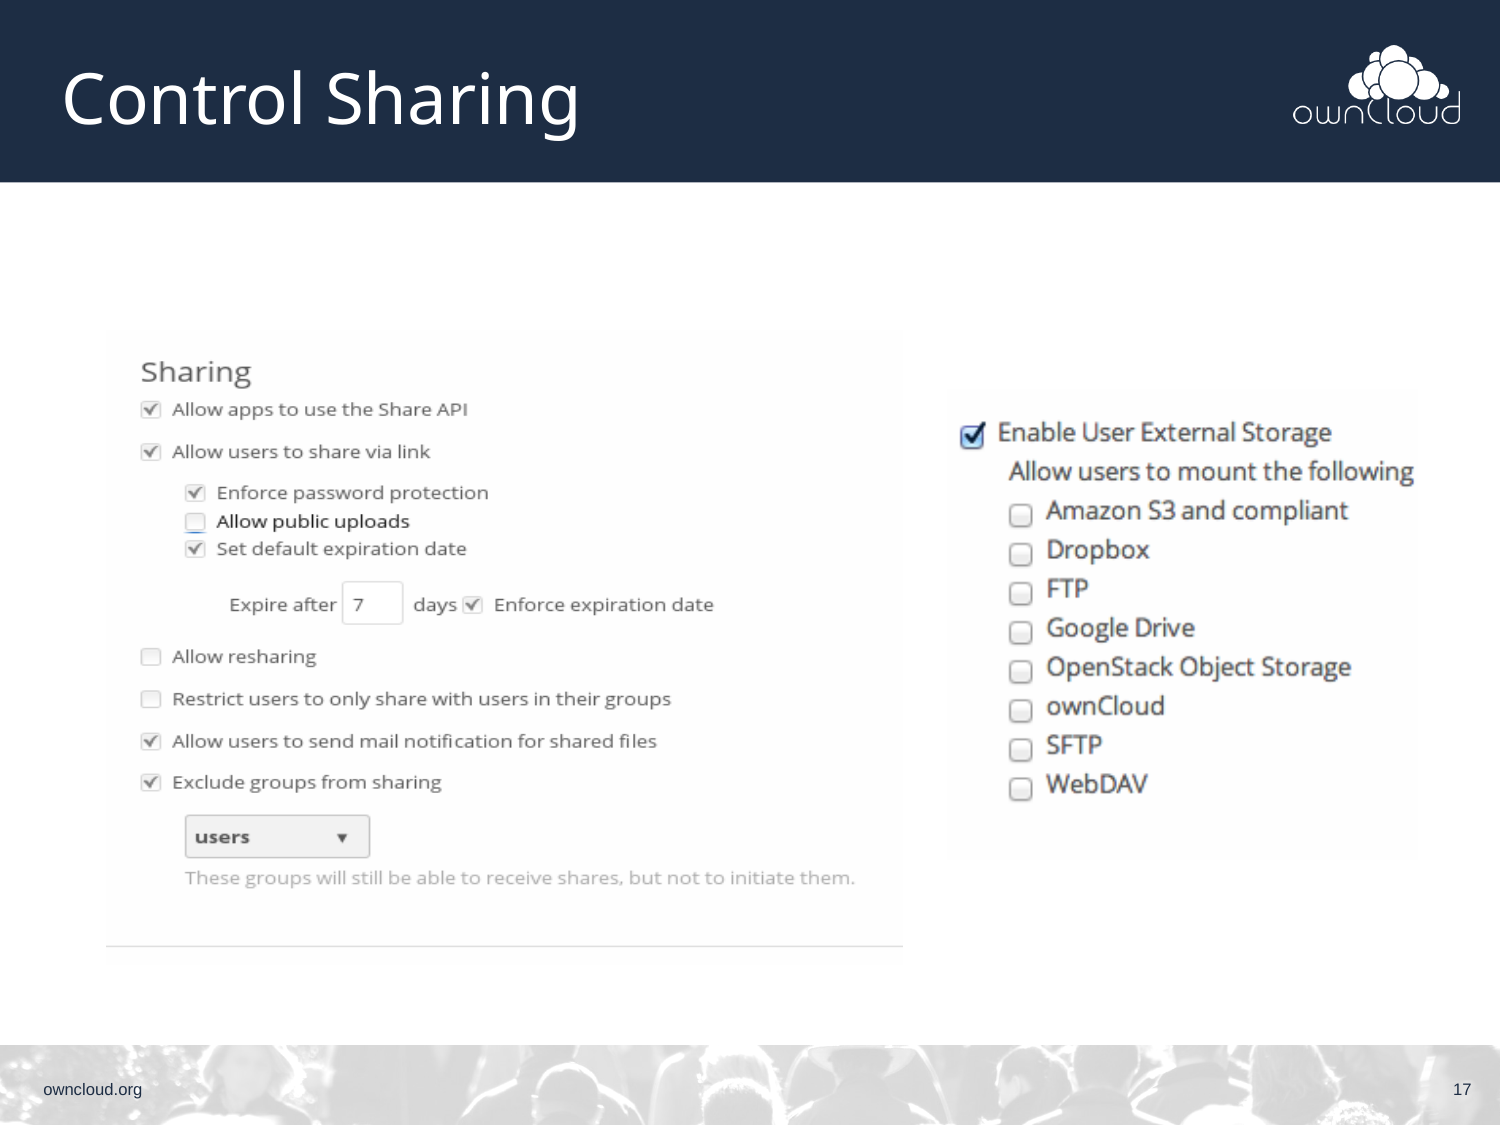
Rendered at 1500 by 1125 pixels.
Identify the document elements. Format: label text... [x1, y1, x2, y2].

picture [947, 389, 1418, 860]
title Control Sharing [46, 5, 1258, 187]
picture [1293, 45, 1460, 124]
picture [0, 1045, 1500, 1125]
picture [106, 330, 903, 965]
